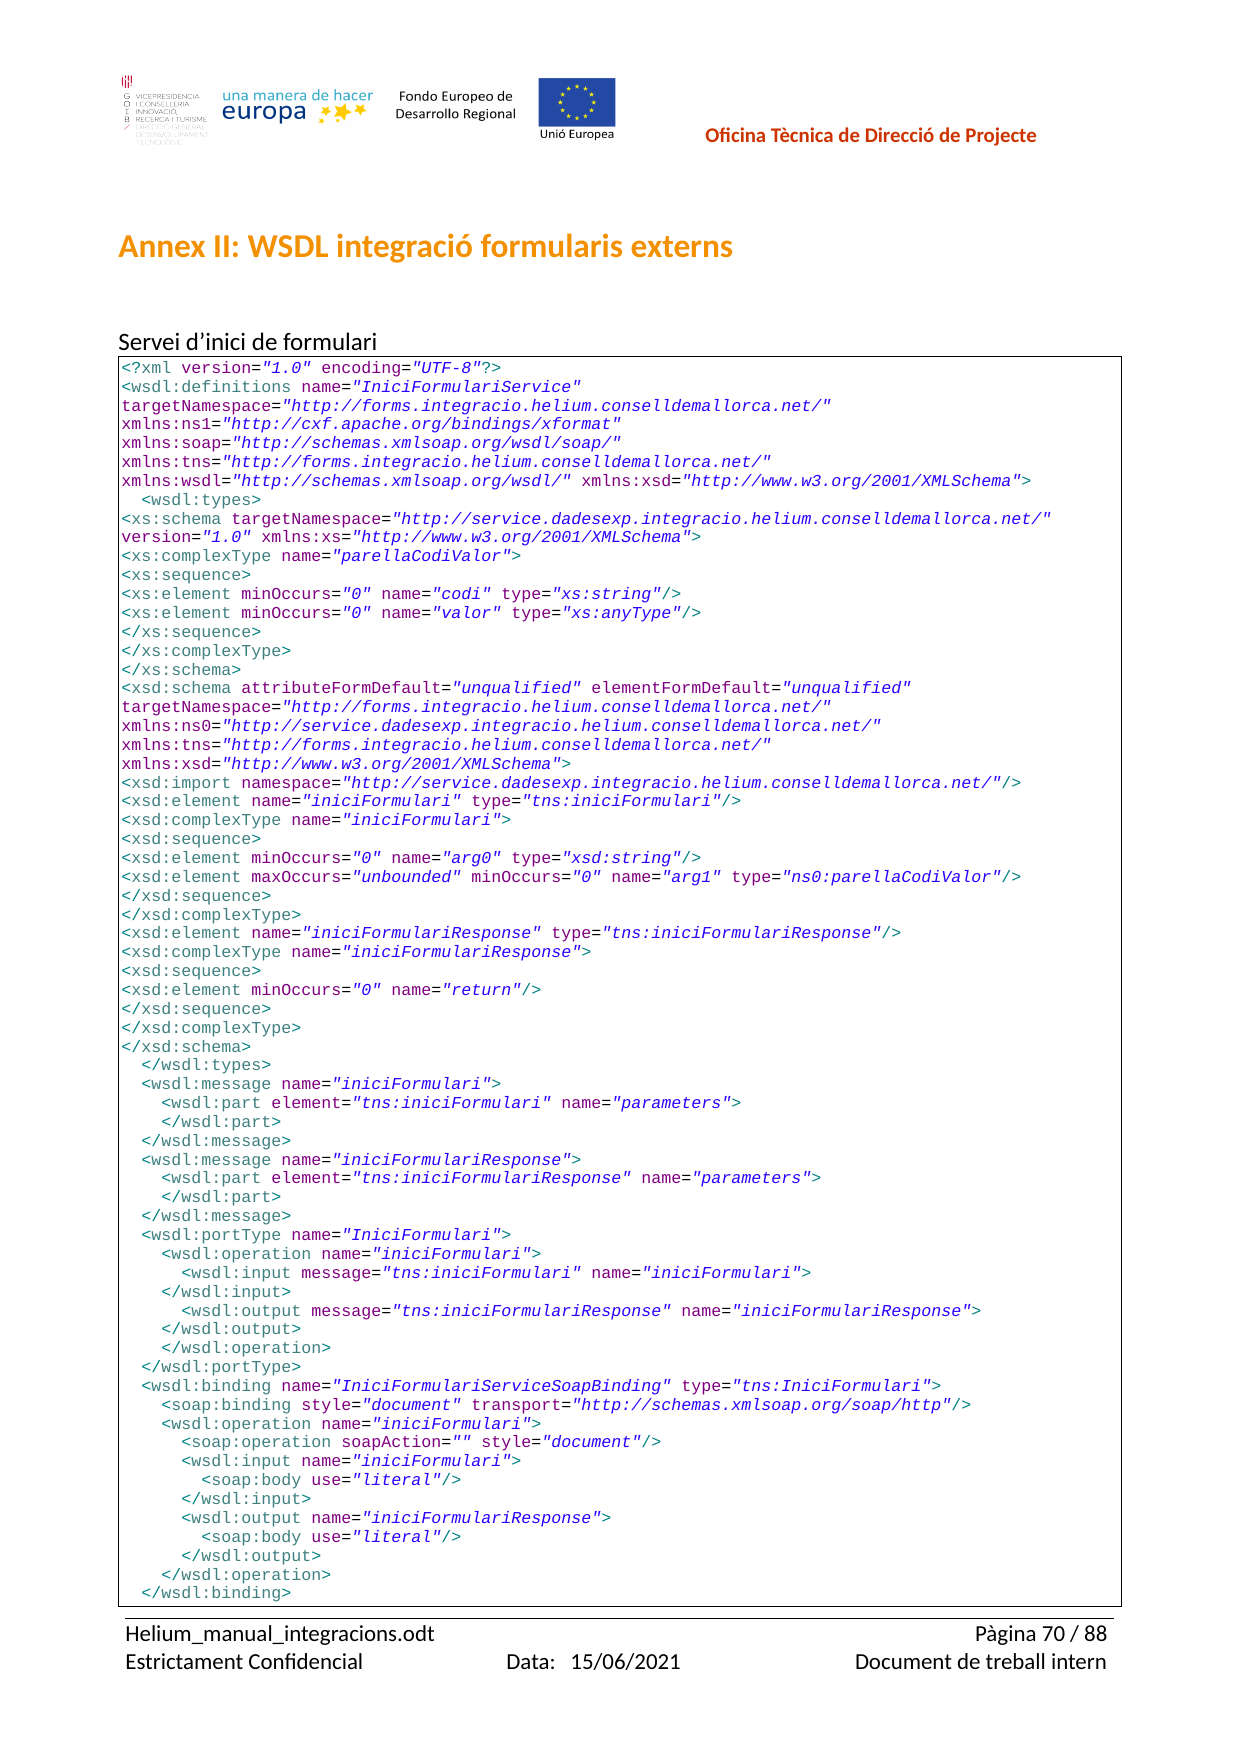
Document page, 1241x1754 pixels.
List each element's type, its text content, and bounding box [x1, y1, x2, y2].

text </wsdl:operation> [119, 1563, 1121, 1582]
text </wsdl:output> [119, 1318, 1121, 1337]
text </wsdl:part> [119, 1110, 1121, 1129]
text </wsdl:message> [119, 1129, 1121, 1148]
text <xsd:complexType name="iniciFormulariResponse"> [119, 941, 1121, 959]
text </wsdl:operation> [119, 1337, 1121, 1356]
text </xs:sequence> [119, 620, 1121, 639]
text <xsd:complexType name="iniciFormulari"> [119, 809, 1121, 828]
text <wsdl:definitions name="IniciFormulariService" targetNamespace="http://forms.integracio.helium.conselldemallorca.net/" xmlns:ns1="http://cxf.apache.org/bindings/xformat" xmlns:soap="http://schemas.xmlsoap.org/wsdl/soap/" xmlns:tns="http://forms.integracio.helium.conselldemallorca.net/" xmlns:wsdl="http://schemas.xmlsoap.org/wsdl/" xmlns:xsd="http://www.w3.org/2001/XMLSchema"> [119, 375, 1121, 488]
picture [219, 73, 621, 147]
text </wsdl:portType> [119, 1356, 1121, 1374]
text </wsdl:input> [119, 1487, 1121, 1506]
text </xsd:sequence> [119, 997, 1121, 1016]
text <wsdl:types> [119, 488, 1121, 507]
text </xsd:complexType> [119, 903, 1121, 922]
text <wsdl:portType name="IniciFormulari"> [119, 1223, 1121, 1242]
text <xsd:sequence> [119, 828, 1121, 846]
text <wsdl:operation name="iniciFormulari"> [119, 1242, 1121, 1261]
text </wsdl:part> [119, 1186, 1121, 1205]
text <wsdl:input message="tns:iniciFormulari" name="iniciFormulari"> [119, 1261, 1121, 1280]
text Servei d’inici de formulari [118, 326, 1122, 356]
text </wsdl:message> [119, 1205, 1121, 1223]
text <xs:element minOccurs="0" name="codi" type="xs:string"/> [119, 582, 1121, 601]
text <xs:sequence> [119, 564, 1121, 582]
text <wsdl:input name="iniciFormulari"> [119, 1450, 1121, 1469]
text <wsdl:message name="iniciFormulari"> [119, 1073, 1121, 1092]
text <soap:body use="literal"/> [119, 1469, 1121, 1487]
text </wsdl:input> [119, 1280, 1121, 1299]
text <xsd:element name="iniciFormulari" type="tns:iniciFormulari"/> [119, 790, 1121, 809]
text <xsd:element minOccurs="0" name="return"/> [119, 978, 1121, 997]
subtitle Annex II: WSDL integració formularis externs [118, 225, 1122, 266]
text <xs:schema targetNamespace="http://service.dadesexp.integracio.helium.conselldemallorca.net/" version="1.0" xmlns:xs="http://www.w3.org/2001/XMLSchema"> [119, 507, 1121, 545]
text <wsdl:message name="iniciFormulariResponse"> [119, 1148, 1121, 1167]
text <xsd:element name="iniciFormulariResponse" type="tns:iniciFormulariResponse"/> [119, 922, 1121, 941]
picture [118, 73, 213, 147]
text <xsd:element minOccurs="0" name="arg0" type="xsd:string"/> [119, 846, 1121, 865]
text <xsd:sequence> [119, 959, 1121, 978]
text <xs:complexType name="parellaCodiValor"> [119, 545, 1121, 564]
text </xs:complexType> [119, 639, 1121, 658]
text </xsd:sequence> [119, 884, 1121, 903]
text </wsdl:types> [119, 1054, 1121, 1073]
text <?xml version="1.0" encoding="UTF-8"?> [119, 357, 1121, 375]
text </xs:schema> [119, 658, 1121, 677]
text </xsd:schema> [119, 1035, 1121, 1054]
text </wsdl:binding> [119, 1582, 1121, 1606]
text <xs:element minOccurs="0" name="valor" type="xs:anyType"/> [119, 601, 1121, 620]
text <wsdl:operation name="iniciFormulari"> [119, 1412, 1121, 1431]
text <wsdl:output name="iniciFormulariResponse"> [119, 1506, 1121, 1525]
text <wsdl:output message="tns:iniciFormulariResponse" name="iniciFormulariResponse"> [119, 1299, 1121, 1318]
text <xsd:import namespace="http://service.dadesexp.integracio.helium.conselldemallorca.net/"/> [119, 771, 1121, 790]
text <soap:binding style="document" transport="http://schemas.xmlsoap.org/soap/http"/> [119, 1393, 1121, 1412]
text <wsdl:part element="tns:iniciFormulari" name="parameters"> [119, 1092, 1121, 1110]
text <wsdl:part element="tns:iniciFormulariResponse" name="parameters"> [119, 1167, 1121, 1186]
text <soap:operation soapAction="" style="document"/> [119, 1431, 1121, 1450]
text </wsdl:output> [119, 1544, 1121, 1563]
text <soap:body use="literal"/> [119, 1525, 1121, 1544]
text <xsd:schema attributeFormDefault="unqualified" elementFormDefault="unqualified" targetNamespace="http://forms.integracio.helium.conselldemallorca.net/" xmlns:ns0="http://service.dadesexp.integracio.helium.conselldemallorca.net/" xmlns:tns="http://forms.integracio.helium.conselldemallorca.net/" xmlns:xsd="http://www.w3.org/2001/XMLSchema"> [119, 677, 1121, 771]
text <wsdl:binding name="IniciFormulariServiceSoapBinding" type="tns:IniciFormulari"> [119, 1374, 1121, 1393]
text <xsd:element maxOccurs="unbounded" minOccurs="0" name="arg1" type="ns0:parellaCodiValor"/> [119, 865, 1121, 884]
text </xsd:complexType> [119, 1016, 1121, 1035]
